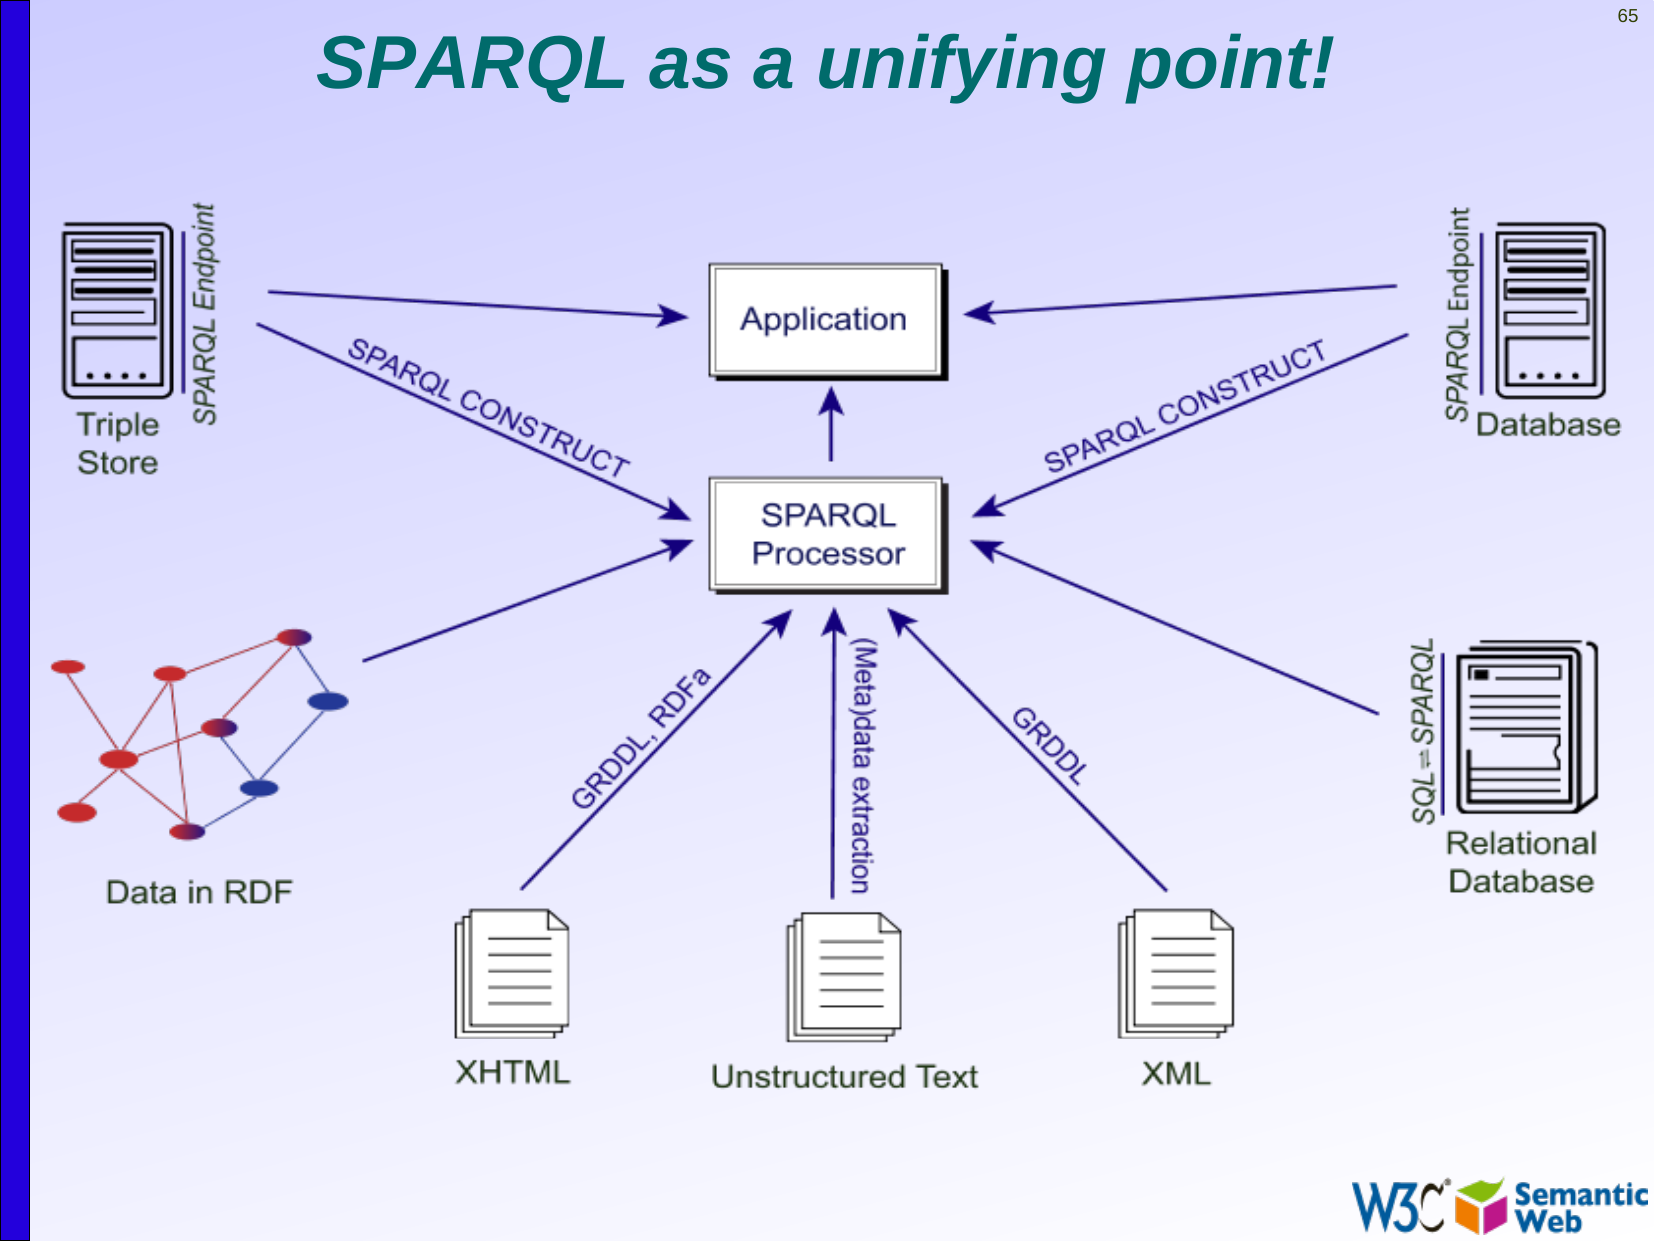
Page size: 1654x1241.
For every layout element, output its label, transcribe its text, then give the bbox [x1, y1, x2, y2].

title SPARQL as a unifying point! [0, 5, 1654, 125]
picture [1352, 1175, 1648, 1235]
picture [50, 197, 1624, 1099]
